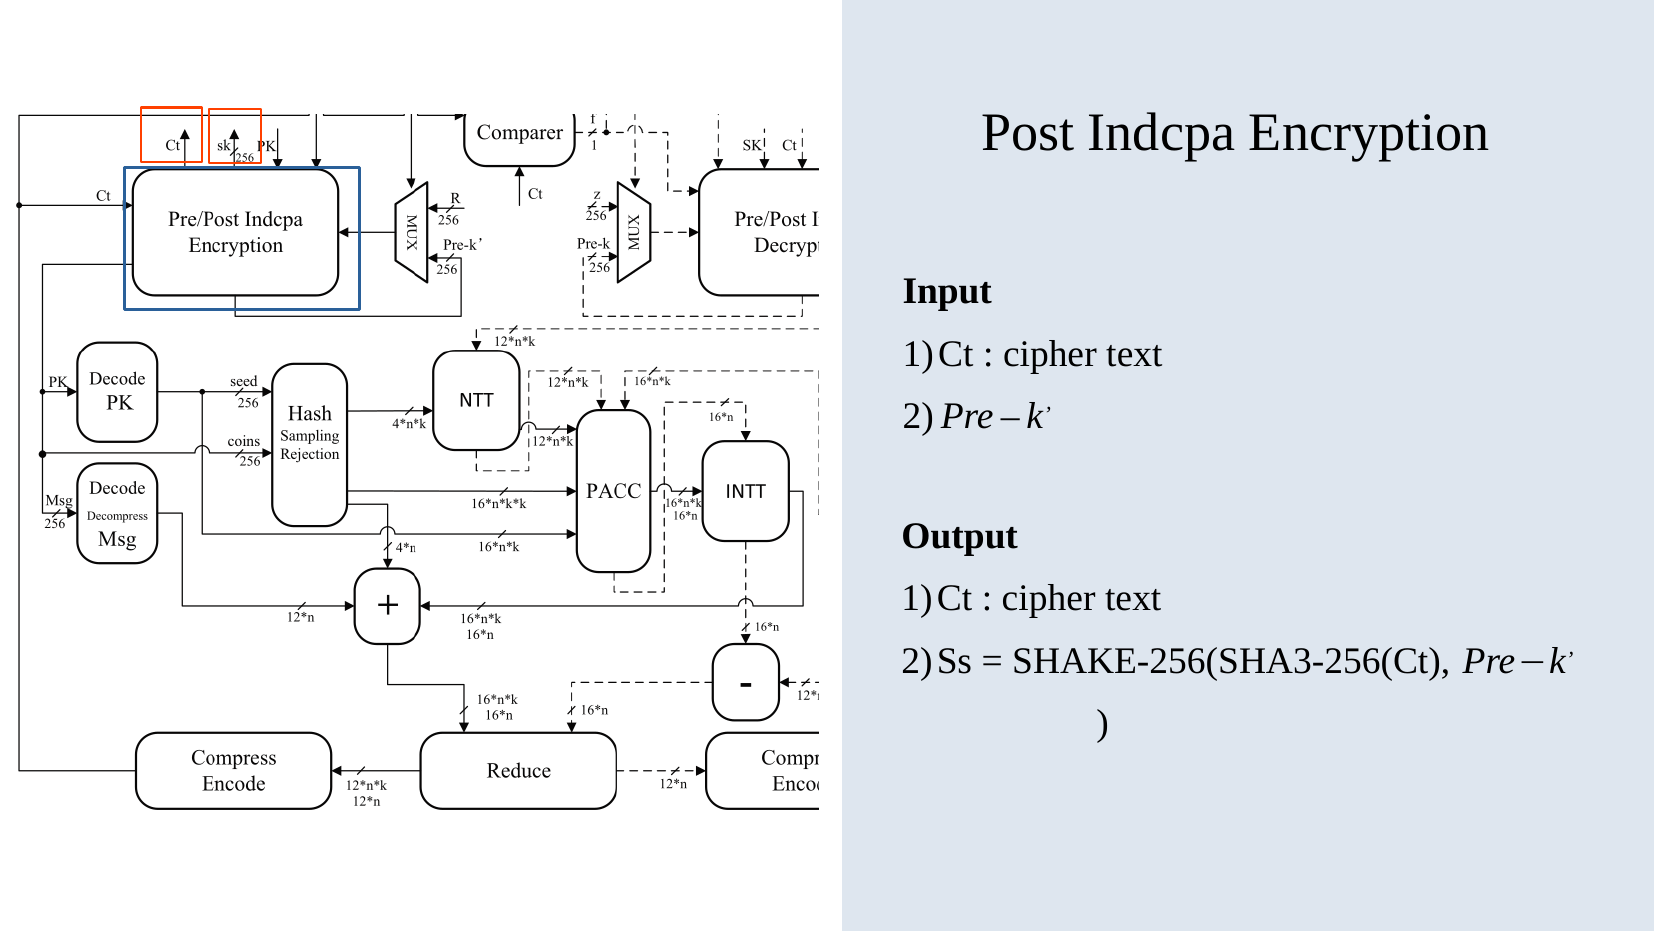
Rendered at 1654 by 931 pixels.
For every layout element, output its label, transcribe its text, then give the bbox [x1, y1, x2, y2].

text_box Output Ct : cipher text Ss = SHAKE-256(SHA3-256(Ct), ) [886, 487, 1620, 751]
text_box [737, 0, 1654, 931]
chart [938, 389, 1052, 437]
picture [142, 114, 201, 161]
title Post Indcpa Encryption [900, 51, 1572, 207]
picture [210, 114, 260, 162]
chart [1460, 634, 1575, 681]
picture [10, 114, 819, 826]
text_box Input Ct : cipher text [888, 242, 1534, 487]
